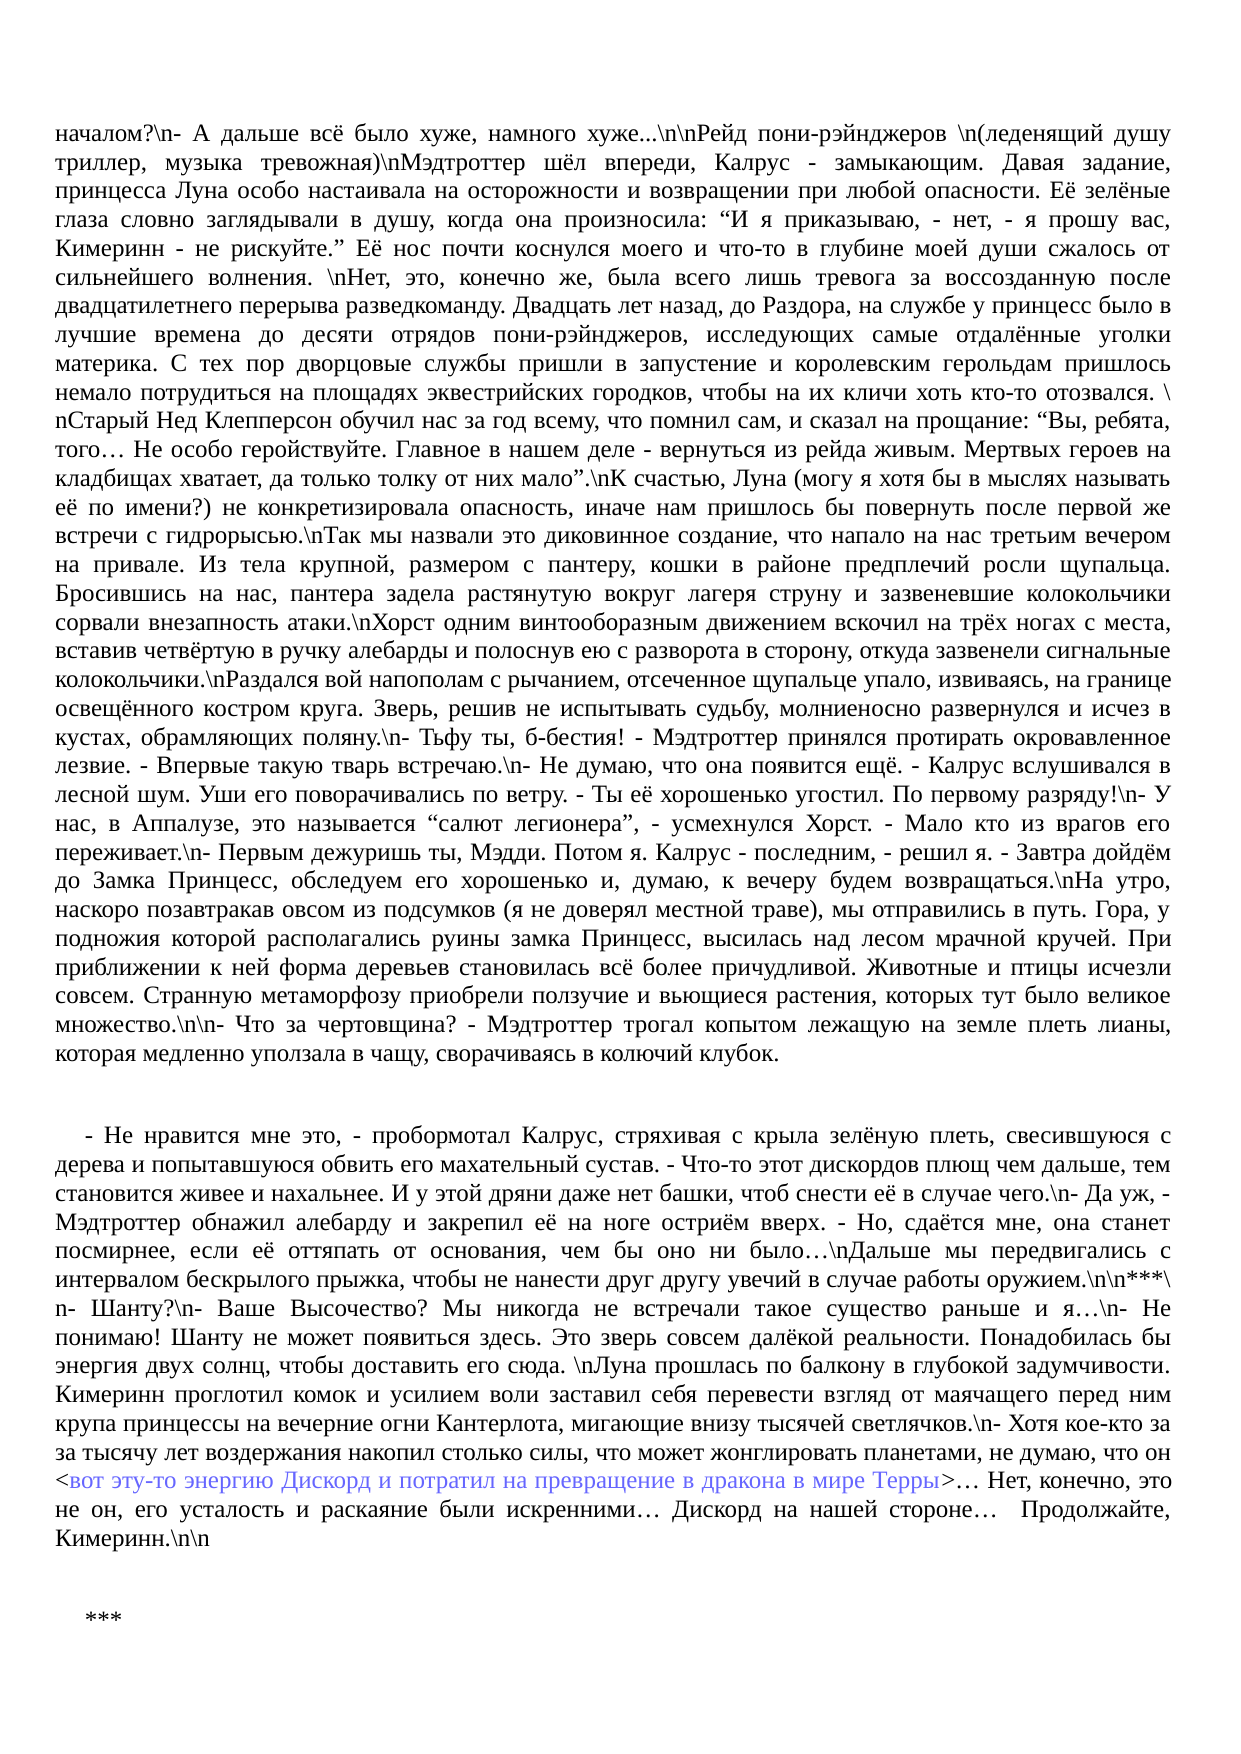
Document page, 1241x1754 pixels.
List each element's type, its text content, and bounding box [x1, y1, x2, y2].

text *** [55, 1606, 1172, 1634]
text началом?\n- А дальше всё было хуже, намного хуже...\n\nРейд пони-рэйнджеров \n(леденящий душу триллер, музыка тревожная)\nМэдтроттер шёл впереди, Калрус - замыкающим. Давая задание, принцесса Луна особо настаивала на осторожности и возвращении при любой опасности. Её зелёные глаза словно заглядывали в душу, когда она произносила: “И я приказываю, - нет, - я прошу вас, Кимеринн - не рискуйте.” Её нос почти коснулся моего и что-то в глубине моей души сжалось от сильнейшего волнения. \nНет, это, конечно же, была всего лишь тревога за воссозданную после двадцатилетнего перерыва разведкоманду. Двадцать лет назад, до Раздора, на службе у принцесс было в лучшие времена до десяти отрядов пони-рэйнджеров, исследующих самые отдалённые уголки материка. С тех пор дворцовые службы пришли в запустение и королевским герольдам пришлось немало потрудиться на площадях эквестрийских городков, чтобы на их кличи хоть кто-то отозвался. \nСтарый Нед Клепперсон обучил нас за год всему, что помнил сам, и сказал на прощание: “Вы, ребята, того… Не особо геройствуйте. Главное в нашем деле - вернуться из рейда живым. Мертвых героев на кладбищах хватает, да только толку от них мало”.\nК счастью, Луна (могу я хотя бы в мыслях называть её по имени?) не конкретизировала опасность, иначе нам пришлось бы повернуть после первой же встречи с гидрорысью.\nТак мы назвали это диковинное создание, что напало на нас третьим вечером на привале. Из тела крупной, размером с пантеру, кошки в районе предплечий росли щупальца. Бросившись на нас, пантера задела растянутую вокруг лагеря струну и зазвеневшие колокольчики сорвали внезапность атаки.\nХорст одним винтооборазным движением вскочил на трёх ногах с места, вставив четвёртую в ручку алебарды и полоснув ею с разворота в сторону, откуда зазвенели сигнальные колокольчики.\nРаздался вой напополам с рычанием, отсеченное щупальце упало, извиваясь, на границе освещённого костром круга. Зверь, решив не испытывать судьбу, молниеносно развернулся и исчез в кустах, обрамляющих поляну.\n- Тьфу ты, б-бестия! - Мэдтроттер принялся протирать окровавленное лезвие. - Впервые такую тварь встречаю.\n- Не думаю, что она появится ещё. - Калрус вслушивался в лесной шум. Уши его поворачивались по ветру. - Ты её хорошенько угостил. По первому разряду!\n- У нас, в Аппалузе, это называется “салют легионера”, - усмехнулся Хорст. - Мало кто из врагов его переживает.\n- Первым дежуришь ты, Мэдди. Потом я. Калрус - последним, - решил я. - Завтра дойдём до Замка Принцесс, обследуем его хорошенько и, думаю, к вечеру будем возвращаться.\nНа утро, наскоро позавтракав овсом из подсумков (я не доверял местной траве), мы отправились в путь. Гора, у подножия которой располагались руины замка Принцесс, высилась над лесом мрачной кручей. При приближении к ней форма деревьев становилась всё более причудливой. Животные и птицы исчезли совсем. Странную метаморфозу приобрели ползучие и вьющиеся растения, которых тут было великое множество.\n\n- Что за чертовщина? - Мэдтроттер трогал копытом лежащую на земле плеть лианы, которая медленно уползала в чащу, сворачиваясь в колючий клубок. [55, 118, 1172, 1067]
text - Не нравится мне это, - пробормотал Калрус, стряхивая с крыла зелёную плеть, свесившуюся с дерева и попытавшуюся обвить его махательный сустав. - Что-то этот дискордов плющ чем дальше, тем становится живее и нахальнее. И у этой дряни даже нет башки, чтоб снести её в случае чего.\n- Да уж, - Мэдтроттер обнажил алебарду и закрепил её на ноге остриём вверх. - Но, сдаётся мне, она станет посмирнее, если её оттяпать от основания, чем бы оно ни было…\nДальше мы передвигались с интервалом бескрылого прыжка, чтобы не нанести друг другу увечий в случае работы оружием.\n\n***\n- Шанту?\n- Ваше Высочество? Мы никогда не встречали такое существо раньше и я…\n- Не понимаю! Шанту не может появиться здесь. Это зверь совсем далёкой реальности. Понадобилась бы энергия двух солнц, чтобы доставить его сюда. \nЛуна прошлась по балкону в глубокой задумчивости. Кимеринн проглотил комок и усилием воли заставил себя перевести взгляд от маячащего перед ним крупа принцессы на вечерние огни Кантерлота, мигающие внизу тысячей светлячков.\n- Хотя кое-кто за за тысячу лет воздержания накопил столько силы, что может жонглировать планетами, не думаю, что он <вот эту-то энергию Дискорд и потратил на превращение в дракона в мире Терры>… Нет, конечно, это не он, его усталость и раскаяние были искренними… Дискорд на нашей стороне… Продолжайте, Кимеринн.\n\n [55, 1121, 1172, 1552]
